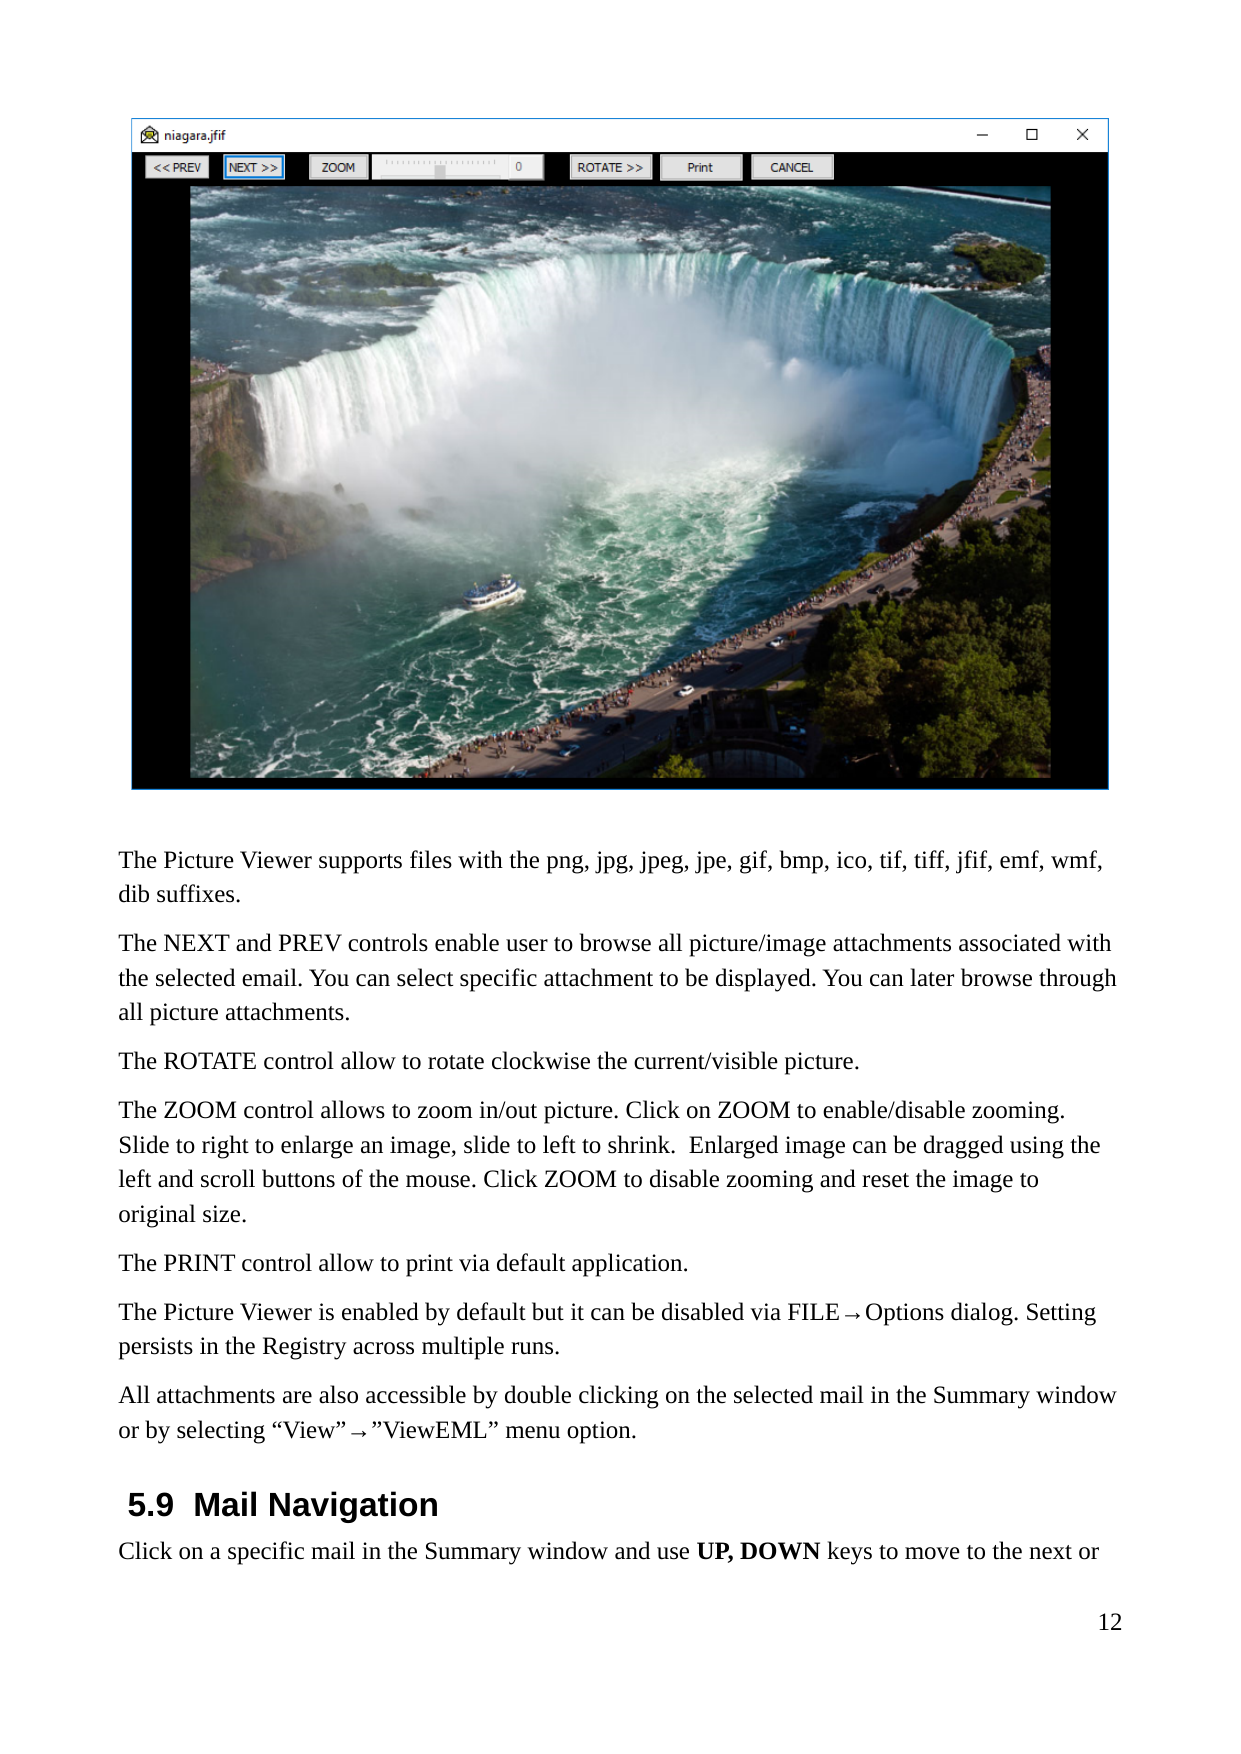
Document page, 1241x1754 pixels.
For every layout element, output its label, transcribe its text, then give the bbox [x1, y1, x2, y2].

text The NEXT and PREV controls enable user to browse all picture/image attachments associated with the selected email. You can select specific attachment to be displayed. You can later browse through all picture attachments. [118, 928, 1122, 1026]
text The ZOOM control allows to zoom in/out picture. Click on ZOOM to enable/disable zooming. Slide to right to enlarge an image, slide to left to shrink. Enlarged image can be dragged using the left and scroll buttons of the mouse. Click ZOOM to disable zooming and reset the image to original size. [118, 1095, 1122, 1227]
subtitle Mail Navigation [118, 1485, 1122, 1523]
text The PRINT control allow to print via default application. [118, 1248, 1122, 1277]
text The Picture Viewer is enabled by default but it can be disabled via FILE→Options dialog. Setting persists in the Registry across multiple runs. [118, 1297, 1122, 1360]
text All attachments are also accessible by double clicking on the selected mail in the Summary window or by selecting “View”→”ViewEML” menu option. [118, 1380, 1122, 1444]
text The ROTATE control allow to rotate clockwise the current/visible picture. [118, 1046, 1122, 1075]
picture [131, 118, 1109, 790]
text The Picture Viewer supports files with the png, jpg, jpeg, jpe, gif, bmp, ico, tif, tiff, jfif, emf, wmf, dib suffixes. [118, 845, 1122, 908]
text Click on a specific mail in the Summary window and use UP, DOWN keys to move to the next or [118, 1536, 1122, 1565]
